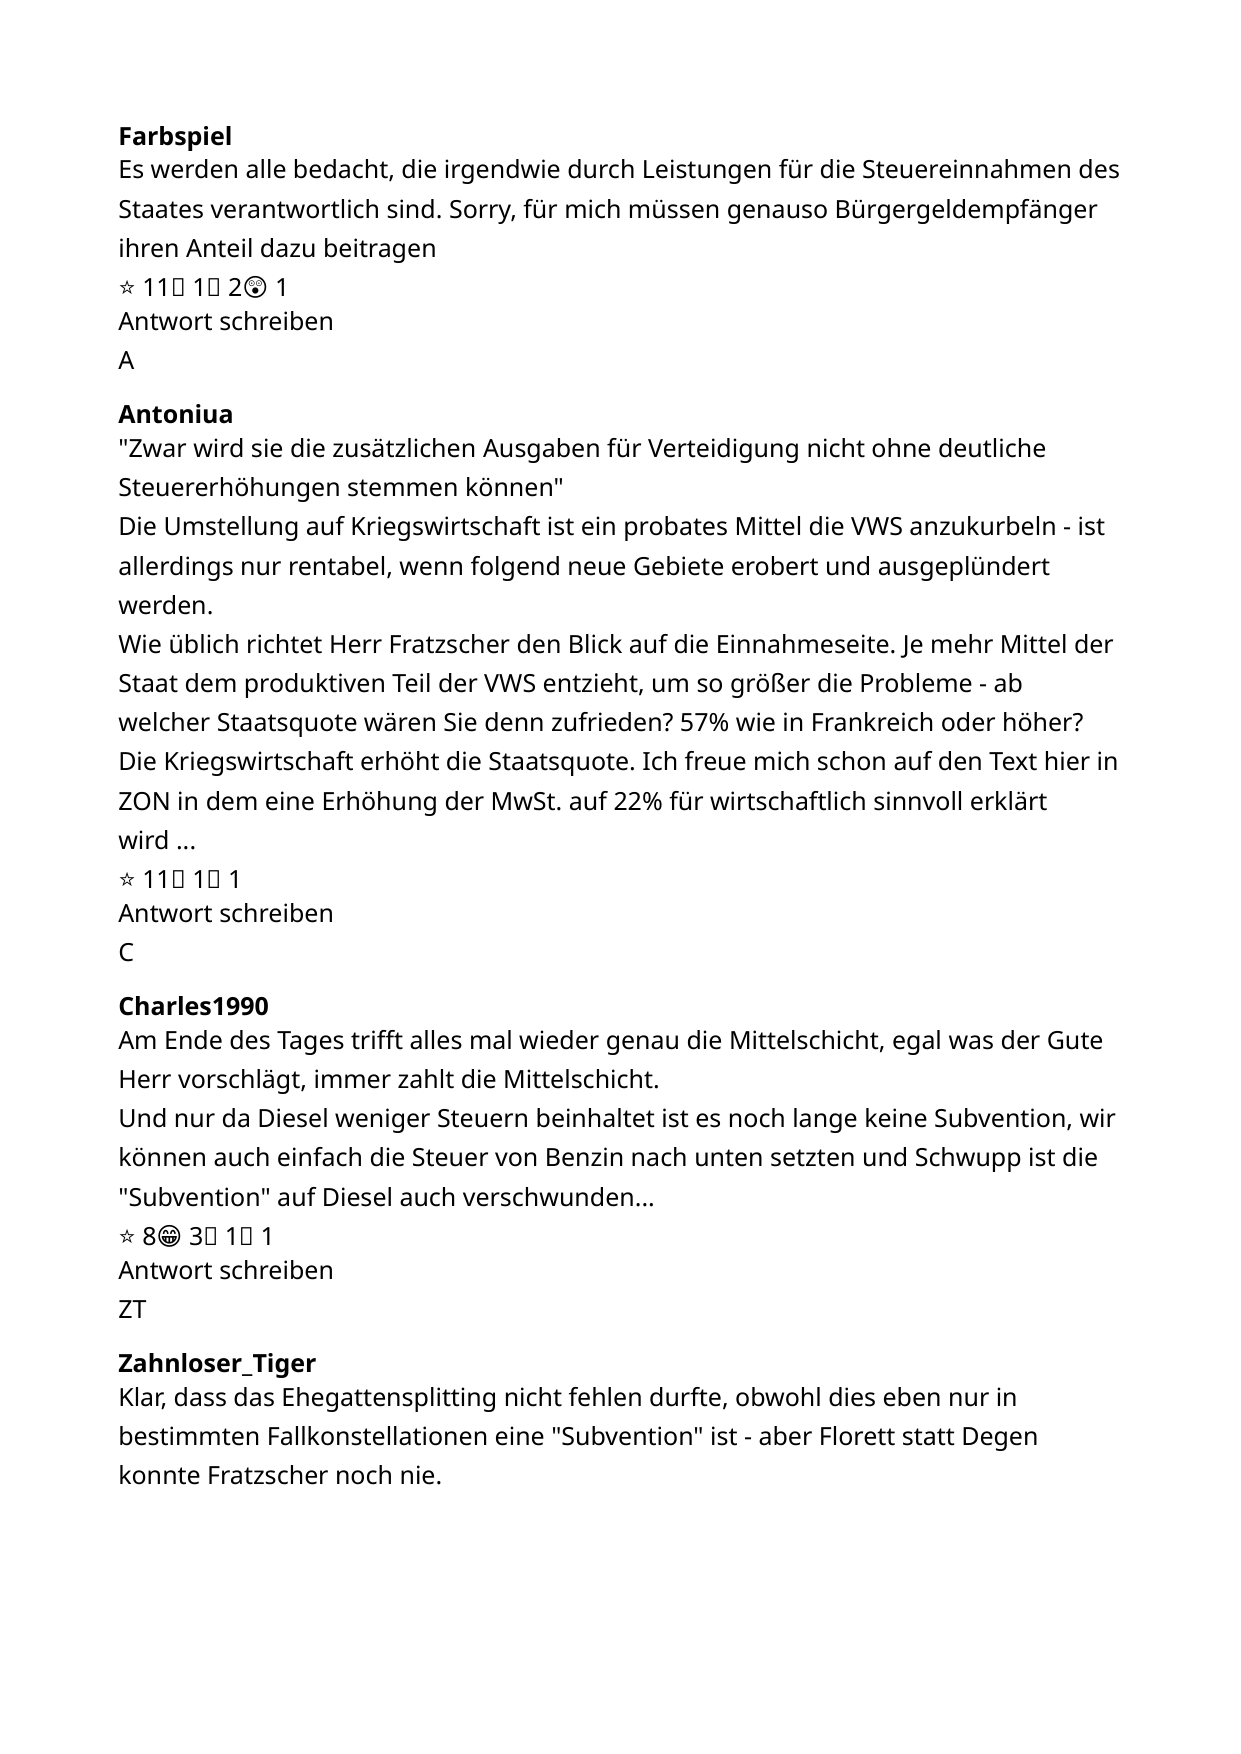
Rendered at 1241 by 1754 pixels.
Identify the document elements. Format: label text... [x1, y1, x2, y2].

text A [118, 343, 1122, 377]
text ⭐️ 8😁 3🙁 1🤨 1 [118, 1218, 1122, 1252]
text Es werden alle bedacht, die irgendwie durch Leistungen für die Steuereinnahmen des Staates verantwortlich sind. Sorry, für mich müssen genauso Bürgergeldempfänger ihren Anteil dazu beitragen [118, 152, 1122, 264]
text Die Umstellung auf Kriegswirtschaft ist ein probates Mittel die VWS anzukurbeln - ist allerdings nur rentabel, wenn folgend neue Gebiete erobert und ausgeplündert werden. [118, 509, 1122, 621]
text ⭐️ 11🙁 1🤨 1 [118, 862, 1122, 896]
text Und nur da Diesel weniger Steuern beinhaltet ist es noch lange keine Subvention, wir können auch einfach die Steuer von Benzin nach unten setzten und Schwupp ist die "Subvention" auf Diesel auch verschwunden... [118, 1101, 1122, 1213]
text Antwort schreiben [118, 304, 1122, 338]
subtitle Farbspiel [118, 118, 1122, 152]
text ZT [118, 1292, 1122, 1326]
text Klar, dass das Ehegattensplitting nicht fehlen durfte, obwohl dies eben nur in bestimmten Fallkonstellationen eine "Subvention" ist - aber Florett statt Degen konnte Fratzscher noch nie. [118, 1379, 1122, 1492]
subtitle Zahnloser_Tiger [118, 1345, 1122, 1379]
text Antwort schreiben [118, 1252, 1122, 1287]
text Am Ende des Tages trifft alles mal wieder genau die Mittelschicht, egal was der Gute Herr vorschlägt, immer zahlt die Mittelschicht. [118, 1023, 1122, 1096]
text Antwort schreiben [118, 896, 1122, 930]
text Wie üblich richtet Herr Fratzscher den Blick auf die Einnahmeseite. Je mehr Mittel der Staat dem produktiven Teil der VWS entzieht, um so größer die Probleme - ab welcher Staatsquote wären Sie denn zufrieden? 57% wie in Frankreich oder höher? Die Kriegswirtschaft erhöht die Staatsquote. Ich freue mich schon auf den Text hier in ZON in dem eine Erhöhung der MwSt. auf 22% für wirtschaftlich sinnvoll erklärt wird ... [118, 627, 1122, 856]
subtitle Antoniua [118, 397, 1122, 431]
text "Zwar wird sie die zusätzlichen Ausgaben für Verteidigung nicht ohne deutliche Steuererhöhungen stemmen können" [118, 431, 1122, 504]
text C [118, 935, 1122, 969]
subtitle Charles1990 [118, 988, 1122, 1023]
text ⭐️ 11🙁 1🤨 2😲 1 [118, 270, 1122, 304]
